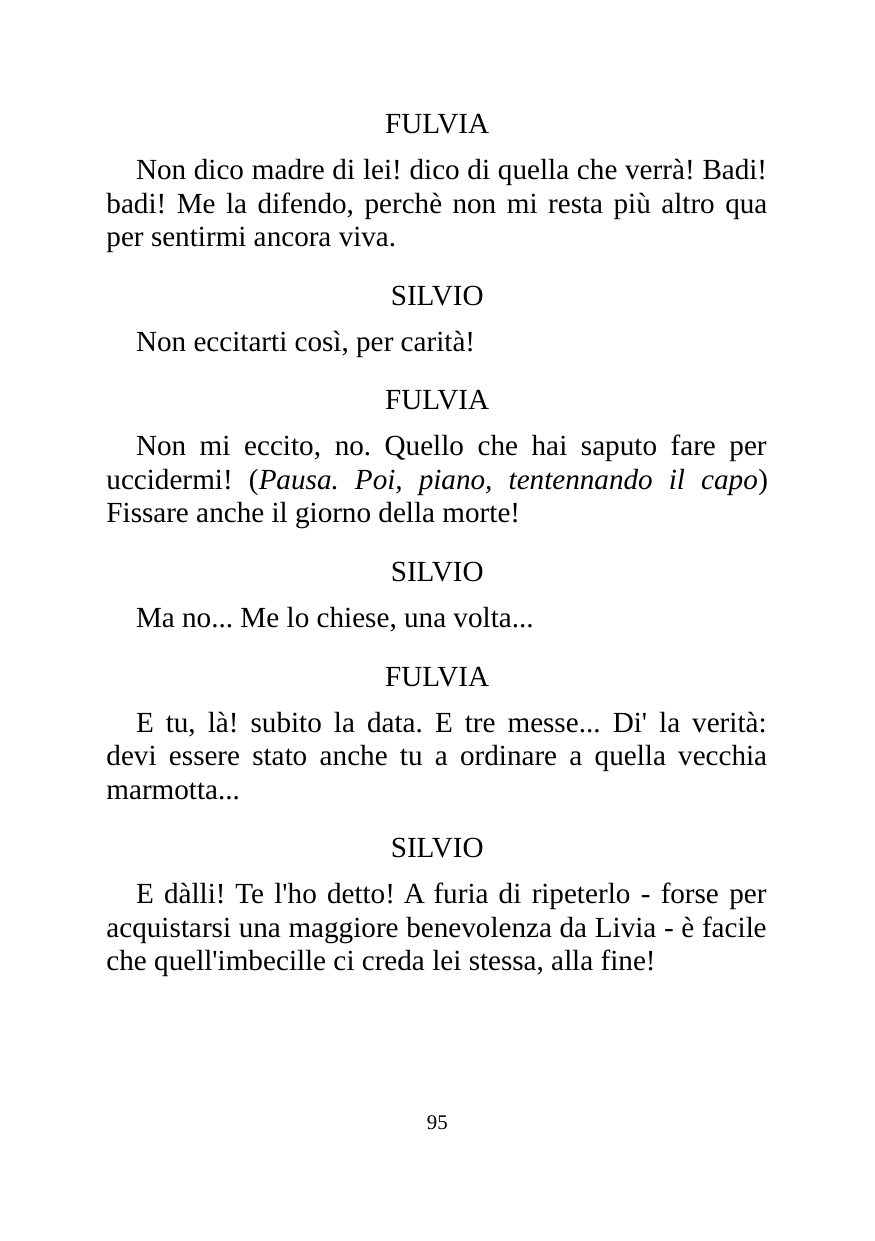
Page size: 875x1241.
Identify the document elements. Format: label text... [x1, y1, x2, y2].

text SILVIO [106, 278, 768, 311]
text Ma no... Me lo chiese, una volta... [106, 600, 768, 634]
text Non eccitarti così, per carità! [106, 324, 768, 357]
text SILVIO [106, 554, 768, 588]
text E tu, là! subito la data. E tre messe... Di' la verità: devi essere stato anche tu a ordinare a quella vecchia marmotta... [106, 705, 768, 805]
text FULVIA [106, 382, 768, 416]
text E dàlli! Te l'ho detto! A furia di ripeterlo - forse per acquistarsi una maggiore benevolenza da Livia - è facile che quell'imbecille ci creda lei stessa, alla fine! [106, 876, 768, 977]
text FULVIA [106, 106, 768, 140]
text Non dico madre di lei! dico di quella che verrà! Badi! badi! Me la difendo, perchè non mi resta più altro qua per sentirmi ancora viva. [106, 152, 768, 253]
text Non mi eccito, no. Quello che hai saputo fare per uccidermi! (Pausa. Poi, piano, tentennando il capo) Fissare anche il giorno della morte! [106, 428, 768, 529]
text FULVIA [106, 659, 768, 692]
text SILVIO [106, 830, 768, 864]
